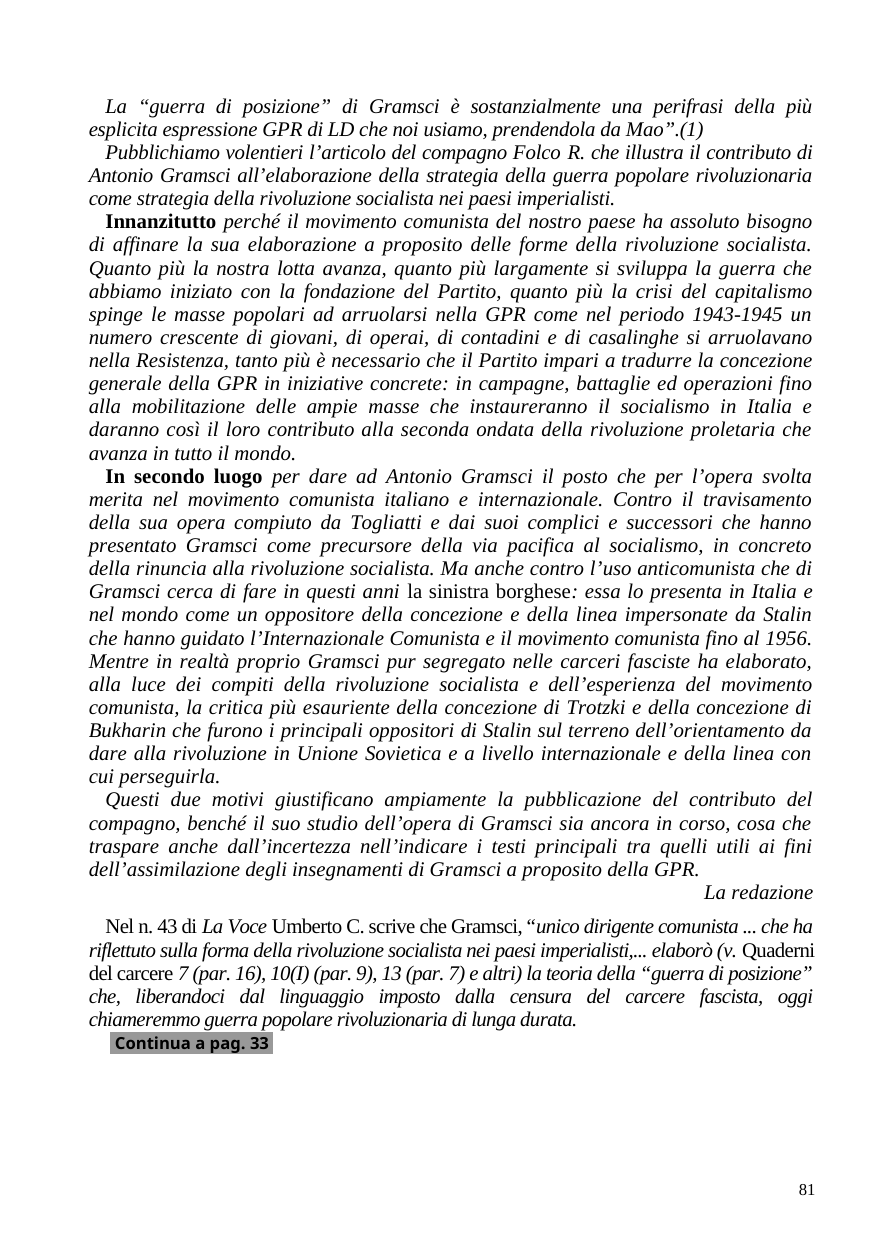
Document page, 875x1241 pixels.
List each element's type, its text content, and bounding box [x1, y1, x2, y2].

text La “guerra di posizione” di Gramsci è sostanzialmente una perifrasi della più esplicita espressione GPR di LD che noi usiamo, prendendola da Mao”.(1) [88, 94, 815, 141]
text Questi due motivi giustificano ampiamente la pubblicazione del contributo del compagno, benché il suo studio dell’opera di Gramsci sia ancora in corso, cosa che traspare anche dall’incertezza nell’indicare i testi principali tra quelli utili ai fini dell’assimilazione degli insegnamenti di Gramsci a proposito della GPR. [88, 788, 815, 881]
text Innanzitutto perché il movimento comunista del nostro paese ha assoluto bisogno di affinare la sua elaborazione a proposito delle forme della rivoluzione socialista. Quanto più la nostra lotta avanza, quanto più largamente si sviluppa la guerra che abbiamo iniziato con la fondazione del Partito, quanto più la crisi del capitalismo spinge le masse popolari ad arruolarsi nella GPR come nel periodo 1943-1945 un numero crescente di giovani, di operai, di contadini e di casalinghe si arruolavano nella Resistenza, tanto più è necessario che il Partito impari a tradurre la concezione generale della GPR in iniziative concrete: in campagne, battaglie ed operazioni fino alla mobilitazione delle ampie masse che instaureranno il socialismo in Italia e daranno così il loro contributo alla seconda ondata della rivoluzione proletaria che avanza in tutto il mondo. [88, 210, 815, 464]
text La redazione [88, 881, 815, 904]
text Pubblichiamo volentieri l’articolo del compagno Folco R. che illustra il contributo di Antonio Gramsci all’elaborazione della strategia della guerra popolare rivoluzionaria come strategia della rivoluzione socialista nei paesi imperialisti. [88, 141, 815, 210]
text In secondo luogo per dare ad Antonio Gramsci il posto che per l’opera svolta merita nel movimento comunista italiano e internazionale. Contro il travisamento della sua opera compiuto da Togliatti e dai suoi complici e successori che hanno presentato Gramsci come precursore della via pacifica al socialismo, in concreto della rinuncia alla rivoluzione socialista. Ma anche contro l’uso anticomunista che di Gramsci cerca di fare in questi anni la sinistra borghese: essa lo presenta in Italia e nel mondo come un oppositore della concezione e della linea impersonate da Stalin che hanno guidato l’Internazionale Comunista e il movimento comunista fino al 1956. Mentre in realtà proprio Gramsci pur segregato nelle carceri fasciste ha elaborato, alla luce dei compiti della rivoluzione socialista e dell’esperienza del movimento comunista, la critica più esauriente della concezione di Trotzki e della concezione di Bukharin che furono i principali oppositori di Stalin sul terreno dell’orientamento da dare alla rivoluzione in Unione Sovietica e a livello internazionale e della linea con cui perseguirla. [88, 464, 815, 788]
text Nel n. 43 di La Voce Umberto C. scrive che Gramsci, “unico dirigente comunista ... che ha riflettuto sulla forma della rivoluzione socialista nei paesi imperialisti,... elaborò (v. Quaderni del carcere 7 (par. 16), 10(I) (par. 9), 13 (par. 7) e altri) la teoria della “guerra di posizione” che, liberandoci dal linguaggio imposto dalla censura del carcere fascista, oggi chiameremmo guerra popolare rivoluzionaria di lunga durata. [88, 915, 815, 1031]
text Continua a pag. 33 [88, 1031, 815, 1054]
